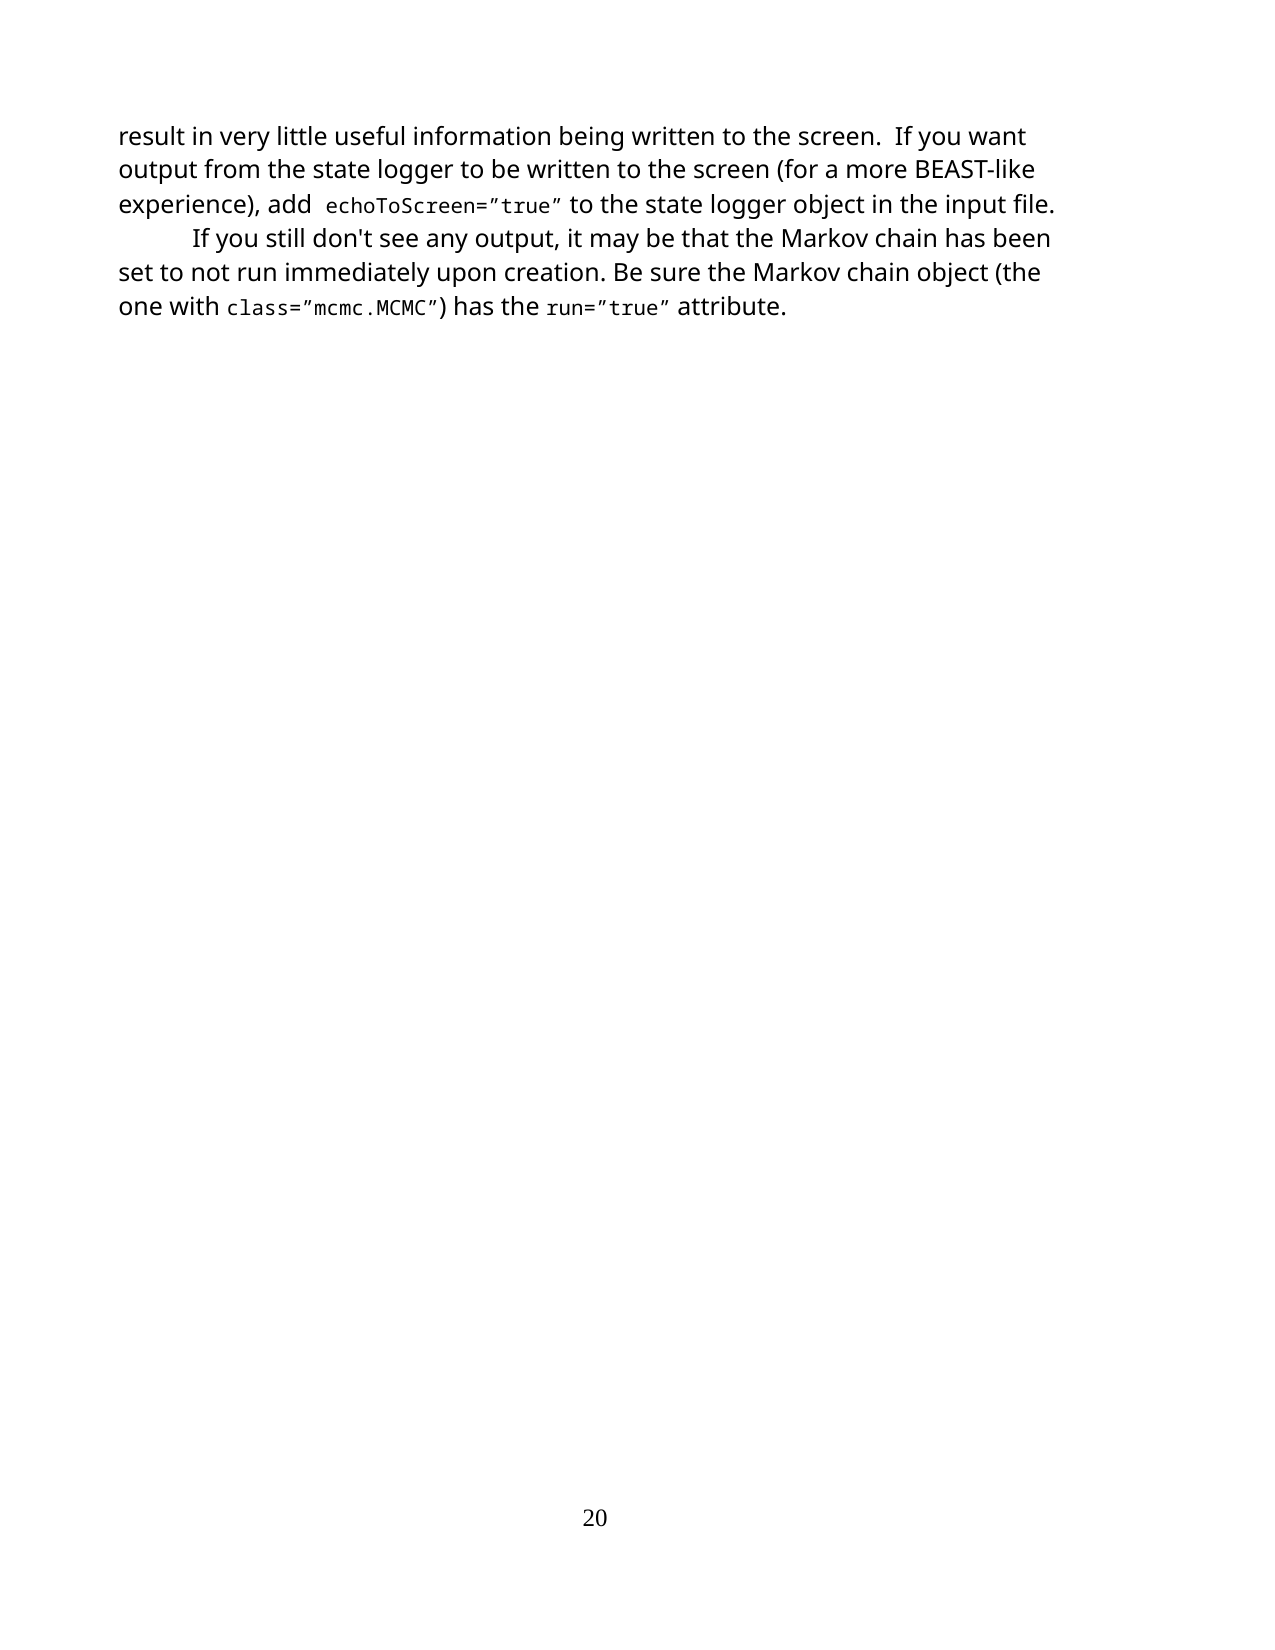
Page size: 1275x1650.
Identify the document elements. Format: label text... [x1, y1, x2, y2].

text result in very little useful information being written to the screen. If you want output from the state logger to be written to the screen (for a more BEAST-like experience), add echoToScreen=”true” to the state logger object in the input file. [118, 118, 1071, 220]
text If you still don't see any output, it may be that the Markov chain has been set to not run immediately upon creation. Be sure the Markov chain object (the one with class=”mcmc.MCMC”) has the run=”true” attribute. [118, 220, 1071, 322]
